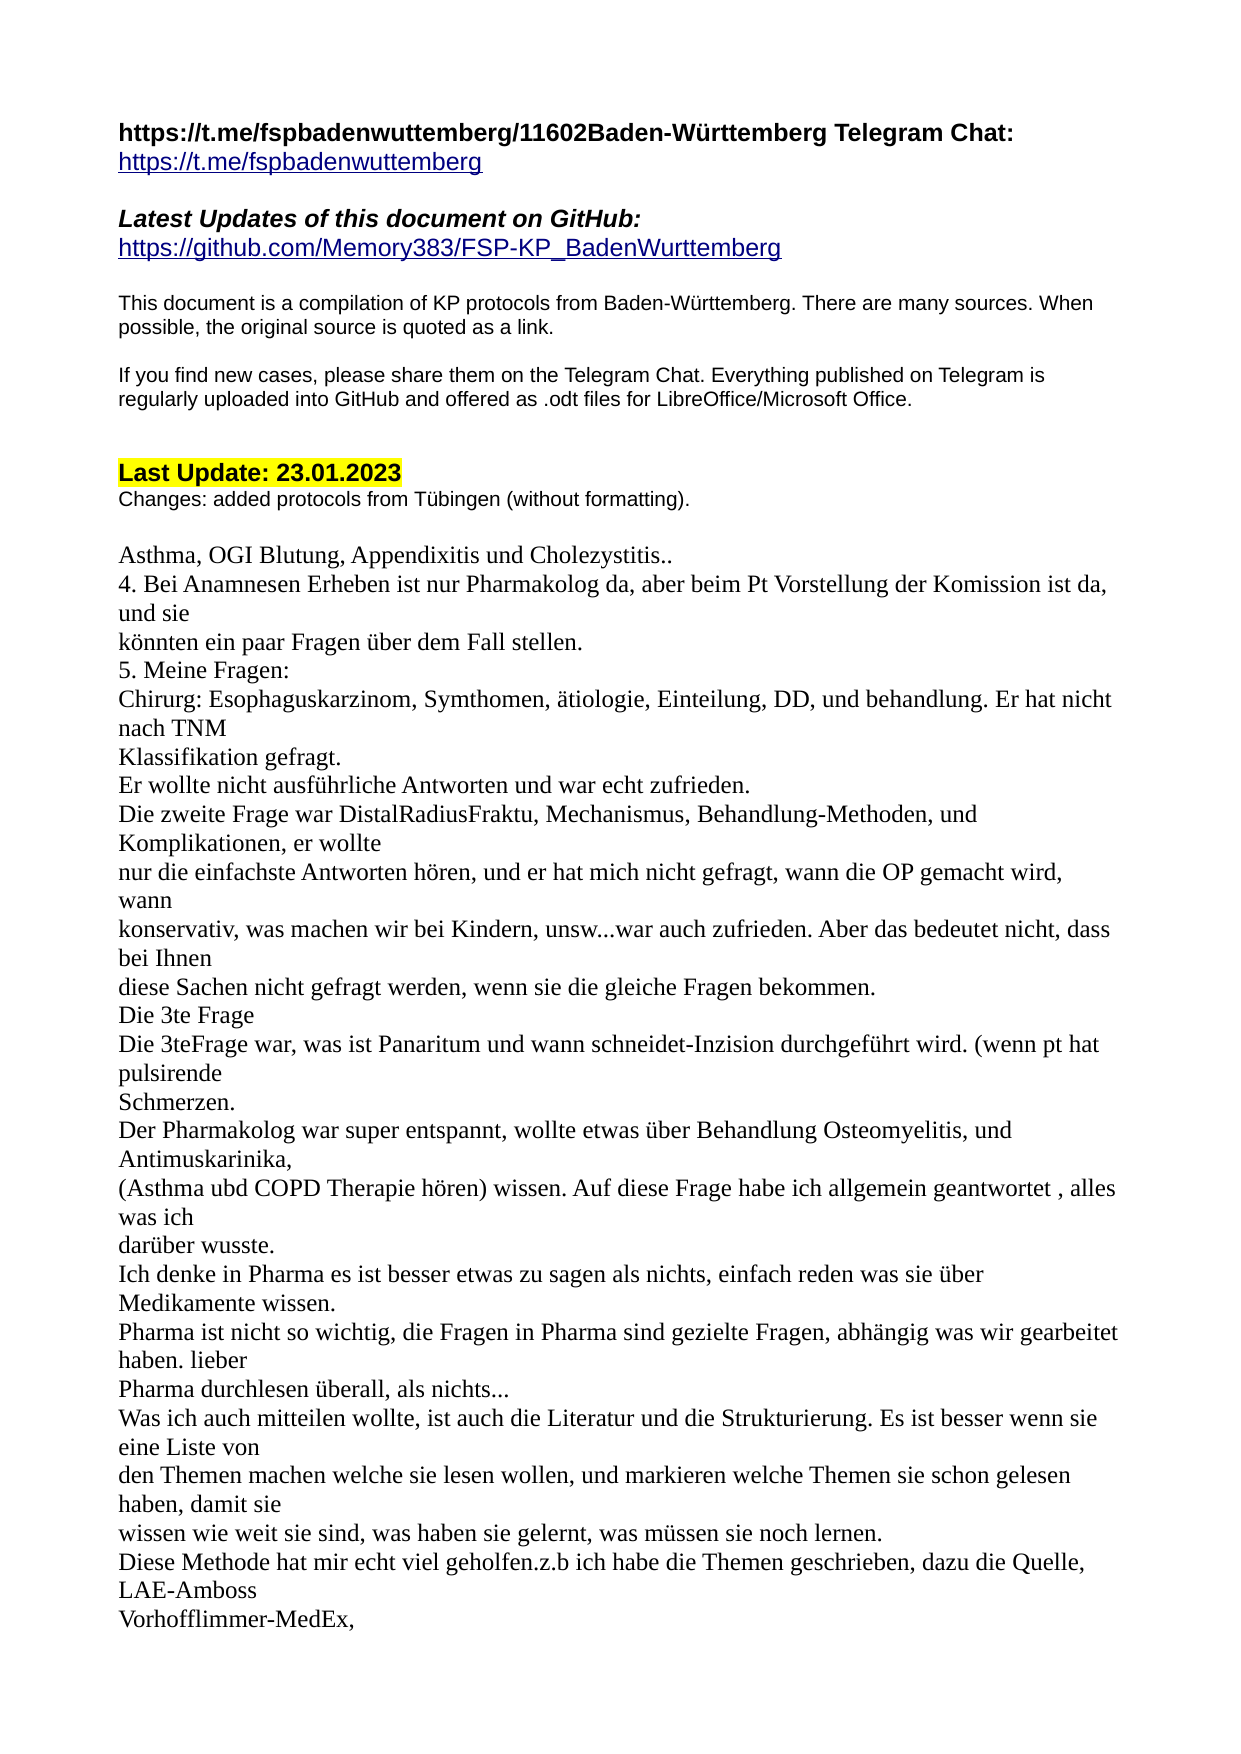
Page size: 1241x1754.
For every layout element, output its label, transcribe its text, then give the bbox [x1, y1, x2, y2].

text wissen wie weit sie sind, was haben sie gelernt, was müssen sie noch lernen. [118, 1518, 1122, 1547]
text Pharma ist nicht so wichtig, die Fragen in Pharma sind gezielte Fragen, abhängig was wir gearbeitet haben. lieber [118, 1317, 1122, 1374]
text Schmerzen. [118, 1087, 1122, 1116]
text Die 3teFrage war, was ist Panaritum und wann schneidet-Inzision durchgeführt wird. (wenn pt hat pulsirende [118, 1029, 1122, 1087]
text Pharma durchlesen überall, als nichts... [118, 1374, 1122, 1403]
text Klassifikation gefragt. [118, 742, 1122, 771]
text Die 3te Frage [118, 1001, 1122, 1029]
text Vorhofflimmer-MedEx, [118, 1604, 1122, 1633]
text LAE-Amboss [118, 1576, 1122, 1604]
text (Asthma ubd COPD Therapie hören) wissen. Auf diese Frage habe ich allgemein geantwortet , alles was ich [118, 1173, 1122, 1231]
text Der Pharmakolog war super entspannt, wollte etwas über Behandlung Osteomyelitis, und Antimuskarinika, [118, 1116, 1122, 1173]
text Asthma, OGI Blutung, Appendixitis und Cholezystitis.. [118, 541, 1122, 569]
text 4. Bei Anamnesen Erheben ist nur Pharmakolog da, aber beim Pt Vorstellung der Komission ist da, und sie [118, 569, 1122, 627]
text Chirurg: Esophaguskarzinom, Symthomen, ätiologie, Einteilung, DD, und behandlung. Er hat nicht nach TNM [118, 684, 1122, 742]
text den Themen machen welche sie lesen wollen, und markieren welche Themen sie schon gelesen haben, damit sie [118, 1461, 1122, 1518]
text darüber wusste. [118, 1231, 1122, 1259]
text diese Sachen nicht gefragt werden, wenn sie die gleiche Fragen bekommen. [118, 972, 1122, 1001]
text konservativ, was machen wir bei Kindern, unsw...war auch zufrieden. Aber das bedeutet nicht, dass bei Ihnen [118, 914, 1122, 972]
text könnten ein paar Fragen über dem Fall stellen. [118, 627, 1122, 656]
text Die zweite Frage war DistalRadiusFraktu, Mechanismus, Behandlung-Methoden, und Komplikationen, er wollte [118, 799, 1122, 857]
text Er wollte nicht ausführliche Antworten und war echt zufrieden. [118, 771, 1122, 799]
text Was ich auch mitteilen wollte, ist auch die Literatur und die Strukturierung. Es ist besser wenn sie eine Liste von [118, 1403, 1122, 1461]
text nur die einfachste Antworten hören, und er hat mich nicht gefragt, wann die OP gemacht wird, wann [118, 857, 1122, 914]
text Diese Methode hat mir echt viel geholfen.z.b ich habe die Themen geschrieben, dazu die Quelle, [118, 1547, 1122, 1576]
text 5. Meine Fragen: [118, 656, 1122, 684]
text Ich denke in Pharma es ist besser etwas zu sagen als nichts, einfach reden was sie über Medikamente wissen. [118, 1259, 1122, 1317]
